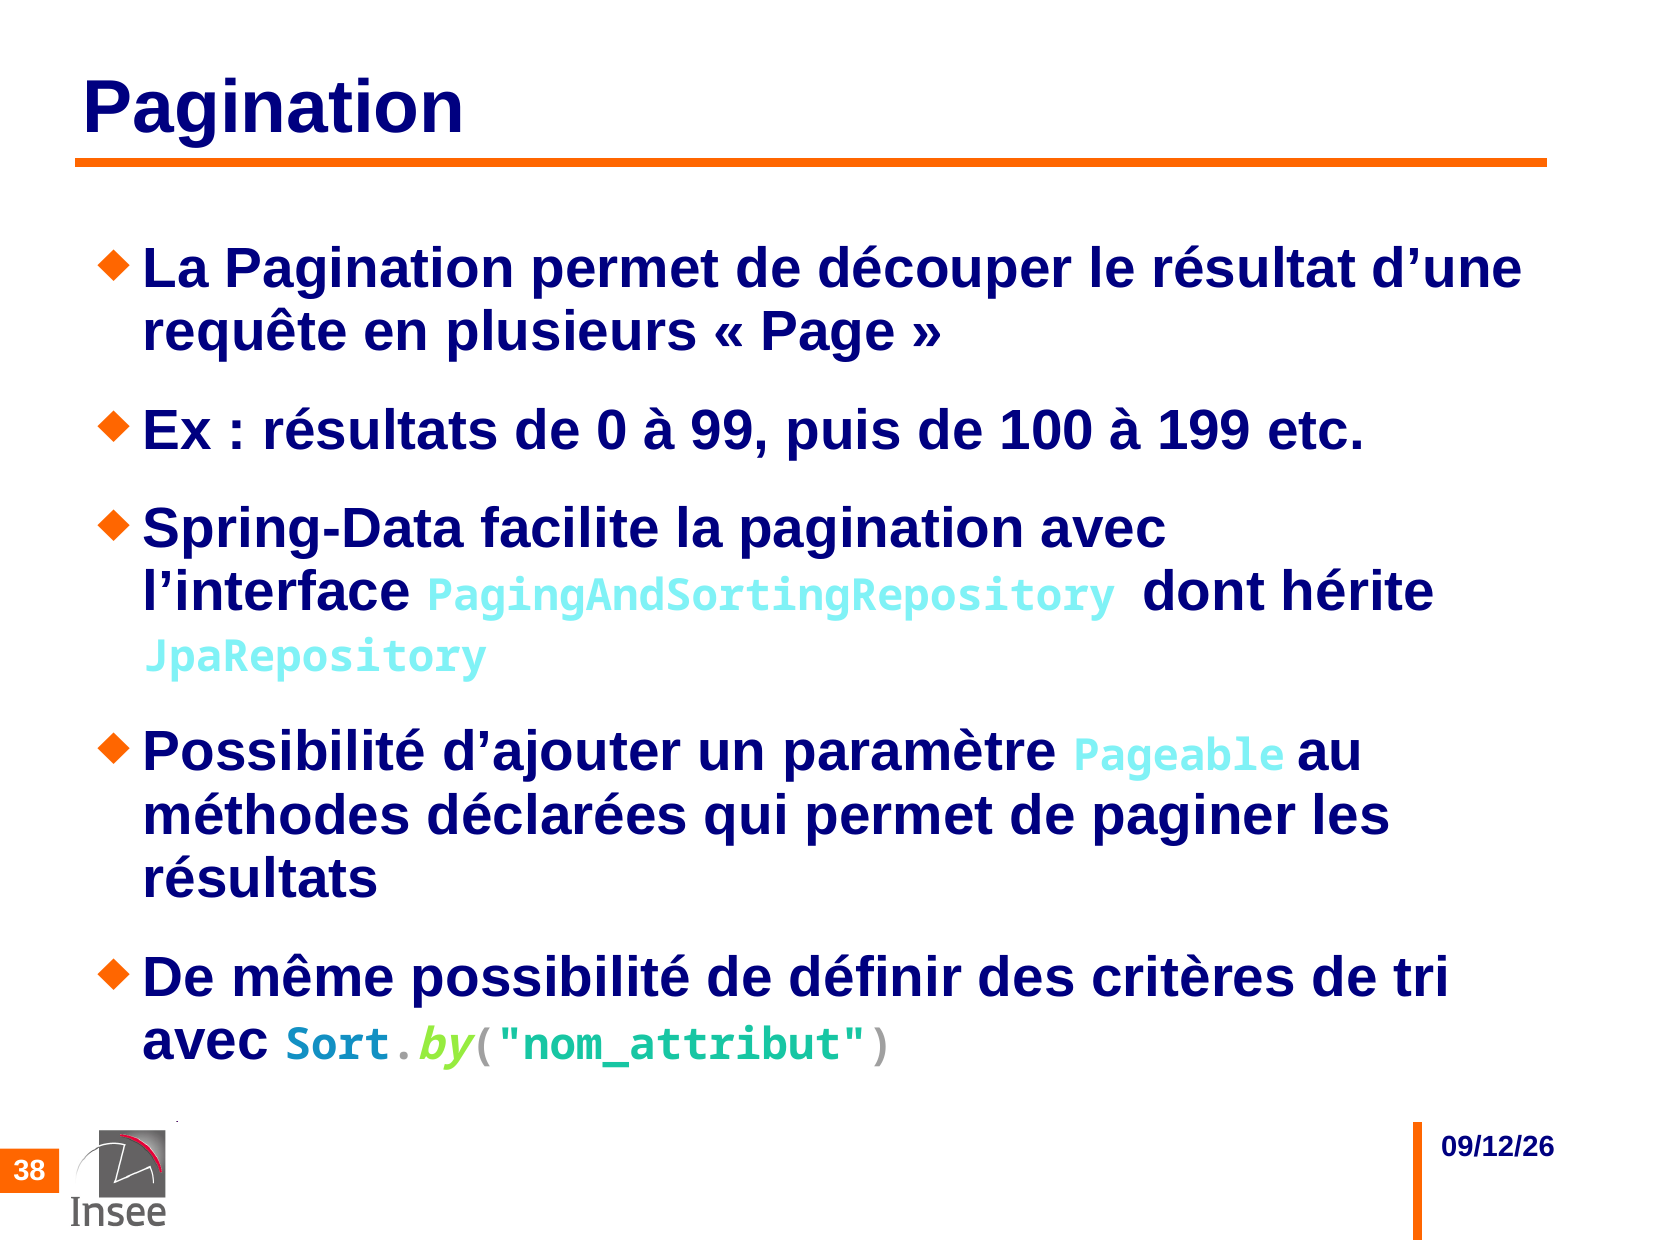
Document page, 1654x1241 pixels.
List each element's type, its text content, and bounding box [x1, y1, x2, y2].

title Pagination [82, 49, 1619, 163]
list La Pagination permet de découper le résultat d’une requête en plusieurs « Page » Ex : résultats de 0 à 99, puis de 100 à 199 etc. Spring-Data facilite la pagination avec l’interface PagingAndSortingRepository dont hérite JpaRepository Possibilité d’ajouter un paramètre Pageable au méthodes déclarées qui permet de paginer les résultats De même possibilité de définir des critères de tri avec Sort.by("nom_attribut") [82, 236, 1571, 1075]
picture [62, 1121, 178, 1241]
